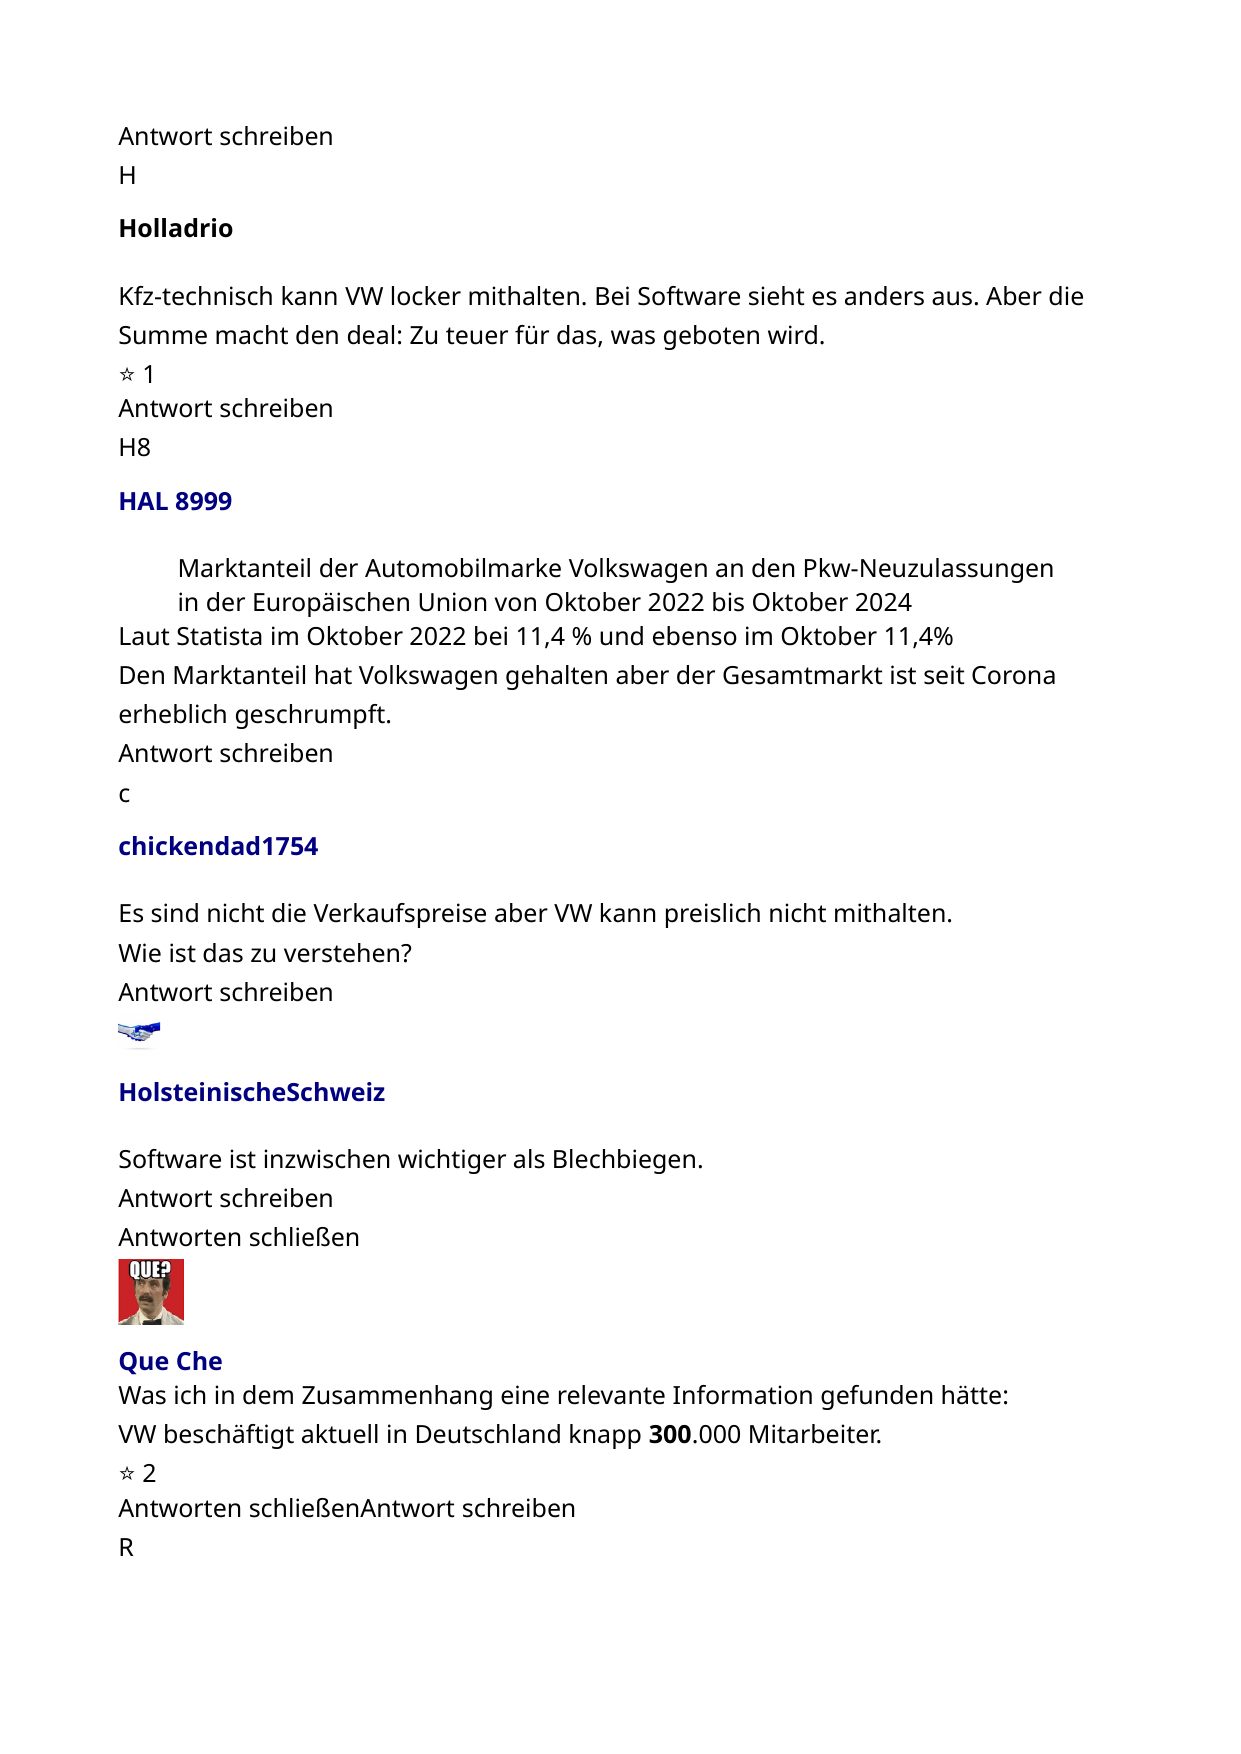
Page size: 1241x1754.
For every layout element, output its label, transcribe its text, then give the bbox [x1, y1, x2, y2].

subtitle Que Che [118, 1344, 1122, 1378]
text Kfz-technisch kann VW locker mithalten. Bei Software sieht es anders aus. Aber die Summe macht den deal: Zu teuer für das, was geboten wird. [118, 278, 1122, 351]
text ⭐️ 2 [118, 1456, 1122, 1490]
text Antworten schließenAntwort schreiben [118, 1490, 1122, 1524]
text Antwort schreiben [118, 1181, 1122, 1215]
text Antwort schreiben [118, 391, 1122, 424]
text Software ist inzwischen wichtiger als Blechbiegen. [118, 1142, 1122, 1176]
text Was ich in dem Zusammenhang eine relevante Information gefunden hätte: [118, 1378, 1122, 1412]
text ⭐️ 1 [118, 356, 1122, 391]
text Antworten schließen [118, 1220, 1122, 1254]
text VW beschäftigt aktuell in Deutschland knapp 300.000 Mitarbeiter. [118, 1417, 1122, 1451]
subtitle HAL 8999 [118, 483, 1122, 517]
text Antwort schreiben [118, 118, 1122, 152]
text H8 [118, 430, 1122, 464]
text Antwort schreiben [118, 736, 1122, 770]
picture [118, 1013, 161, 1056]
text Den Marktanteil hat Volkswagen gehalten aber der Gesamtmarkt ist seit Corona erheblich geschrumpft. [118, 658, 1122, 731]
text Wie ist das zu verstehen? [118, 935, 1122, 969]
subtitle HolsteinischeSchweiz [118, 1075, 1122, 1109]
text H [118, 157, 1122, 191]
subtitle chickendad1754 [118, 829, 1122, 863]
text Es sind nicht die Verkaufspreise aber VW kann preislich nicht mithalten. [118, 896, 1122, 930]
text c [118, 775, 1122, 809]
text R [118, 1529, 1122, 1563]
text Laut Statista im Oktober 2022 bei 11,4 % und ebenso im Oktober 11,4% [118, 619, 1122, 653]
subtitle Holladrio [118, 211, 1122, 245]
text Antwort schreiben [118, 974, 1122, 1008]
picture [118, 1259, 184, 1325]
text Marktanteil der Automobilmarke Volkswagen an den Pkw-Neuzulassungen in der Europäischen Union von Oktober 2022 bis Oktober 2024 [177, 551, 1063, 619]
